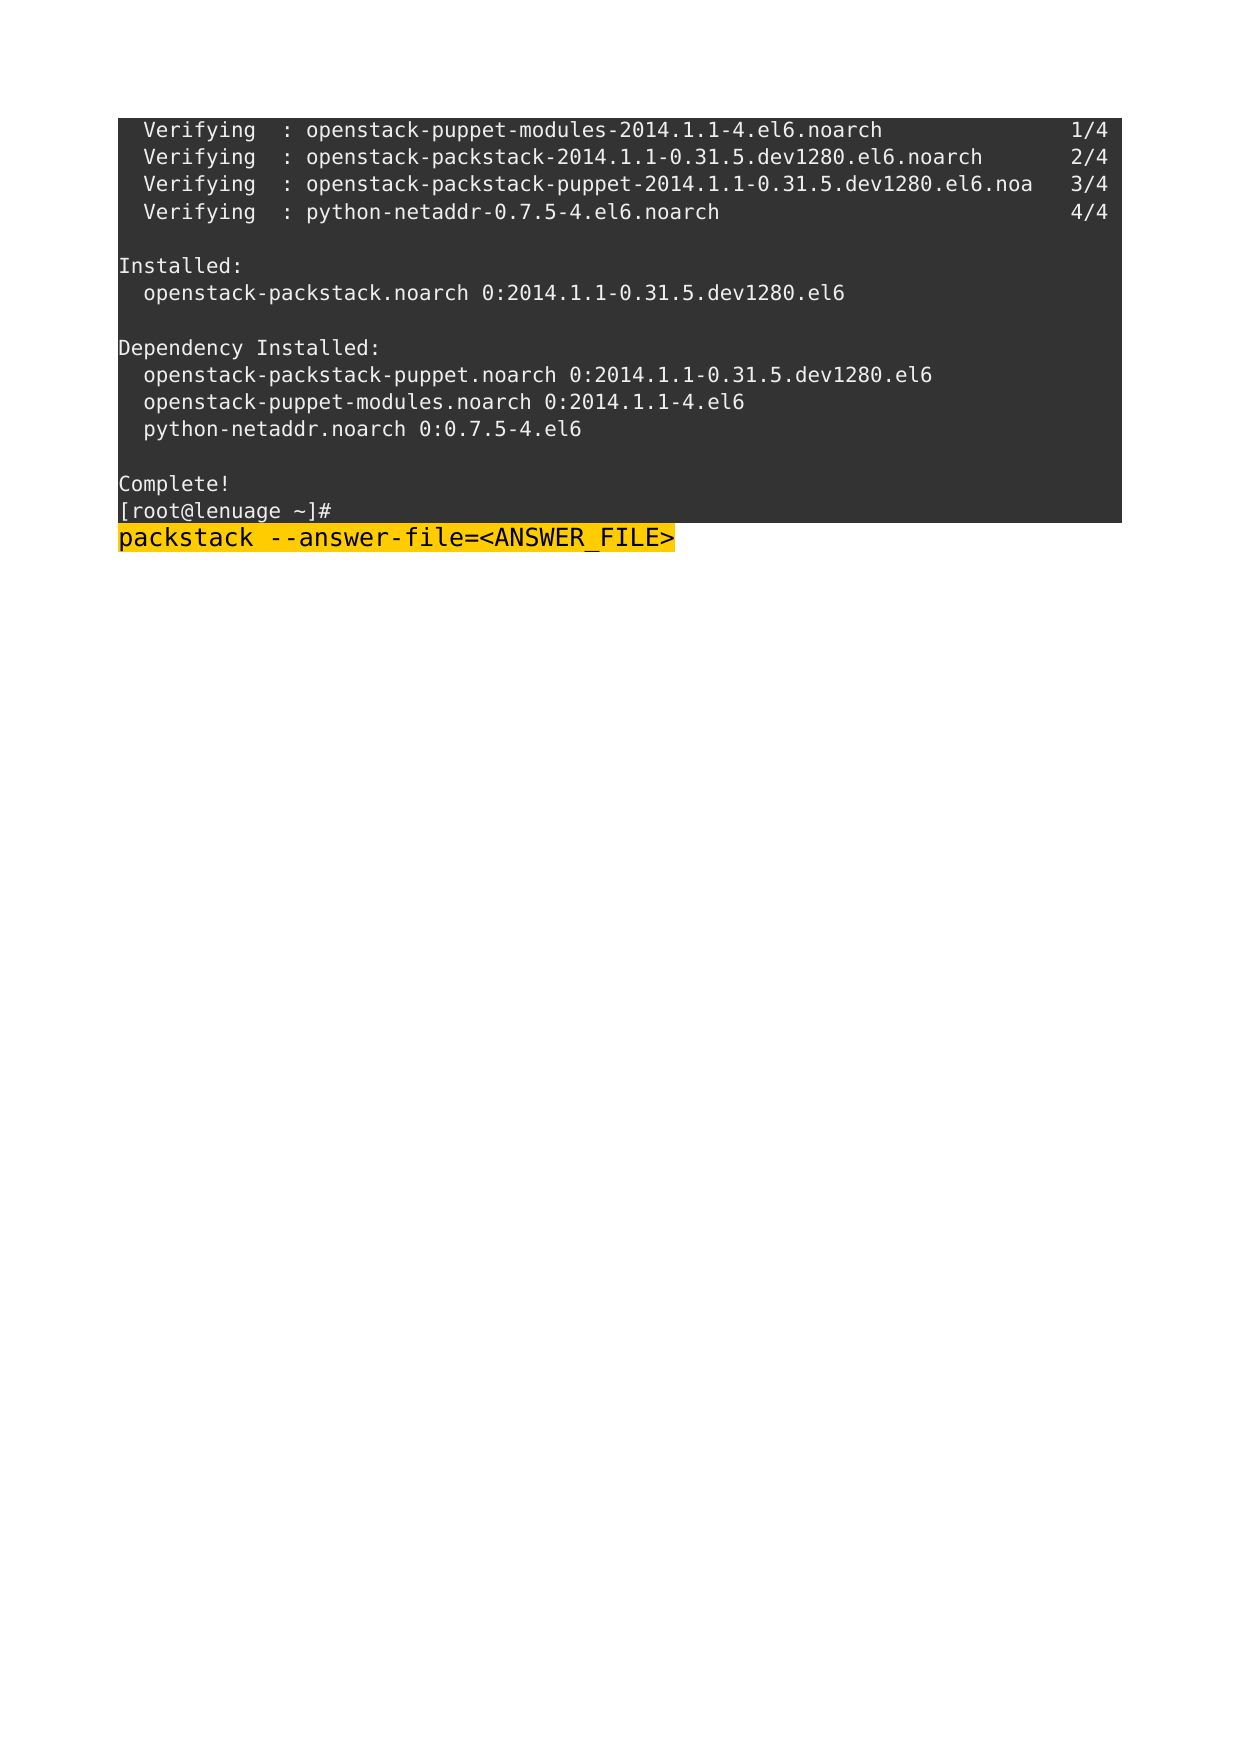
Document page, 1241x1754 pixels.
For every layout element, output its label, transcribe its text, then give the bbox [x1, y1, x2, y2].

text Installed: [118, 254, 1122, 278]
text openstack-packstack.noarch 0:2014.1.1-0.31.5.dev1280.el6 [118, 281, 1122, 306]
text openstack-puppet-modules.noarch 0:2014.1.1-4.el6 [118, 390, 1122, 414]
text openstack-packstack-puppet.noarch 0:2014.1.1-0.31.5.dev1280.el6 [118, 363, 1122, 387]
text Complete! [118, 472, 1122, 496]
text Verifying : openstack-packstack-2014.1.1-0.31.5.dev1280.el6.noarch 2/4 [118, 145, 1122, 169]
text Verifying : openstack-packstack-puppet-2014.1.1-0.31.5.dev1280.el6.noa 3/4 [118, 172, 1122, 197]
text packstack --answer-file=<ANSWER_FILE> [118, 523, 1122, 552]
text Verifying : python-netaddr-0.7.5-4.el6.noarch 4/4 [118, 200, 1122, 224]
text Verifying : openstack-puppet-modules-2014.1.1-4.el6.noarch 1/4 [118, 118, 1122, 142]
text [root@lenuage ~]# [118, 499, 1122, 523]
text python-netaddr.noarch 0:0.7.5-4.el6 [118, 417, 1122, 441]
text Dependency Installed: [118, 336, 1122, 360]
